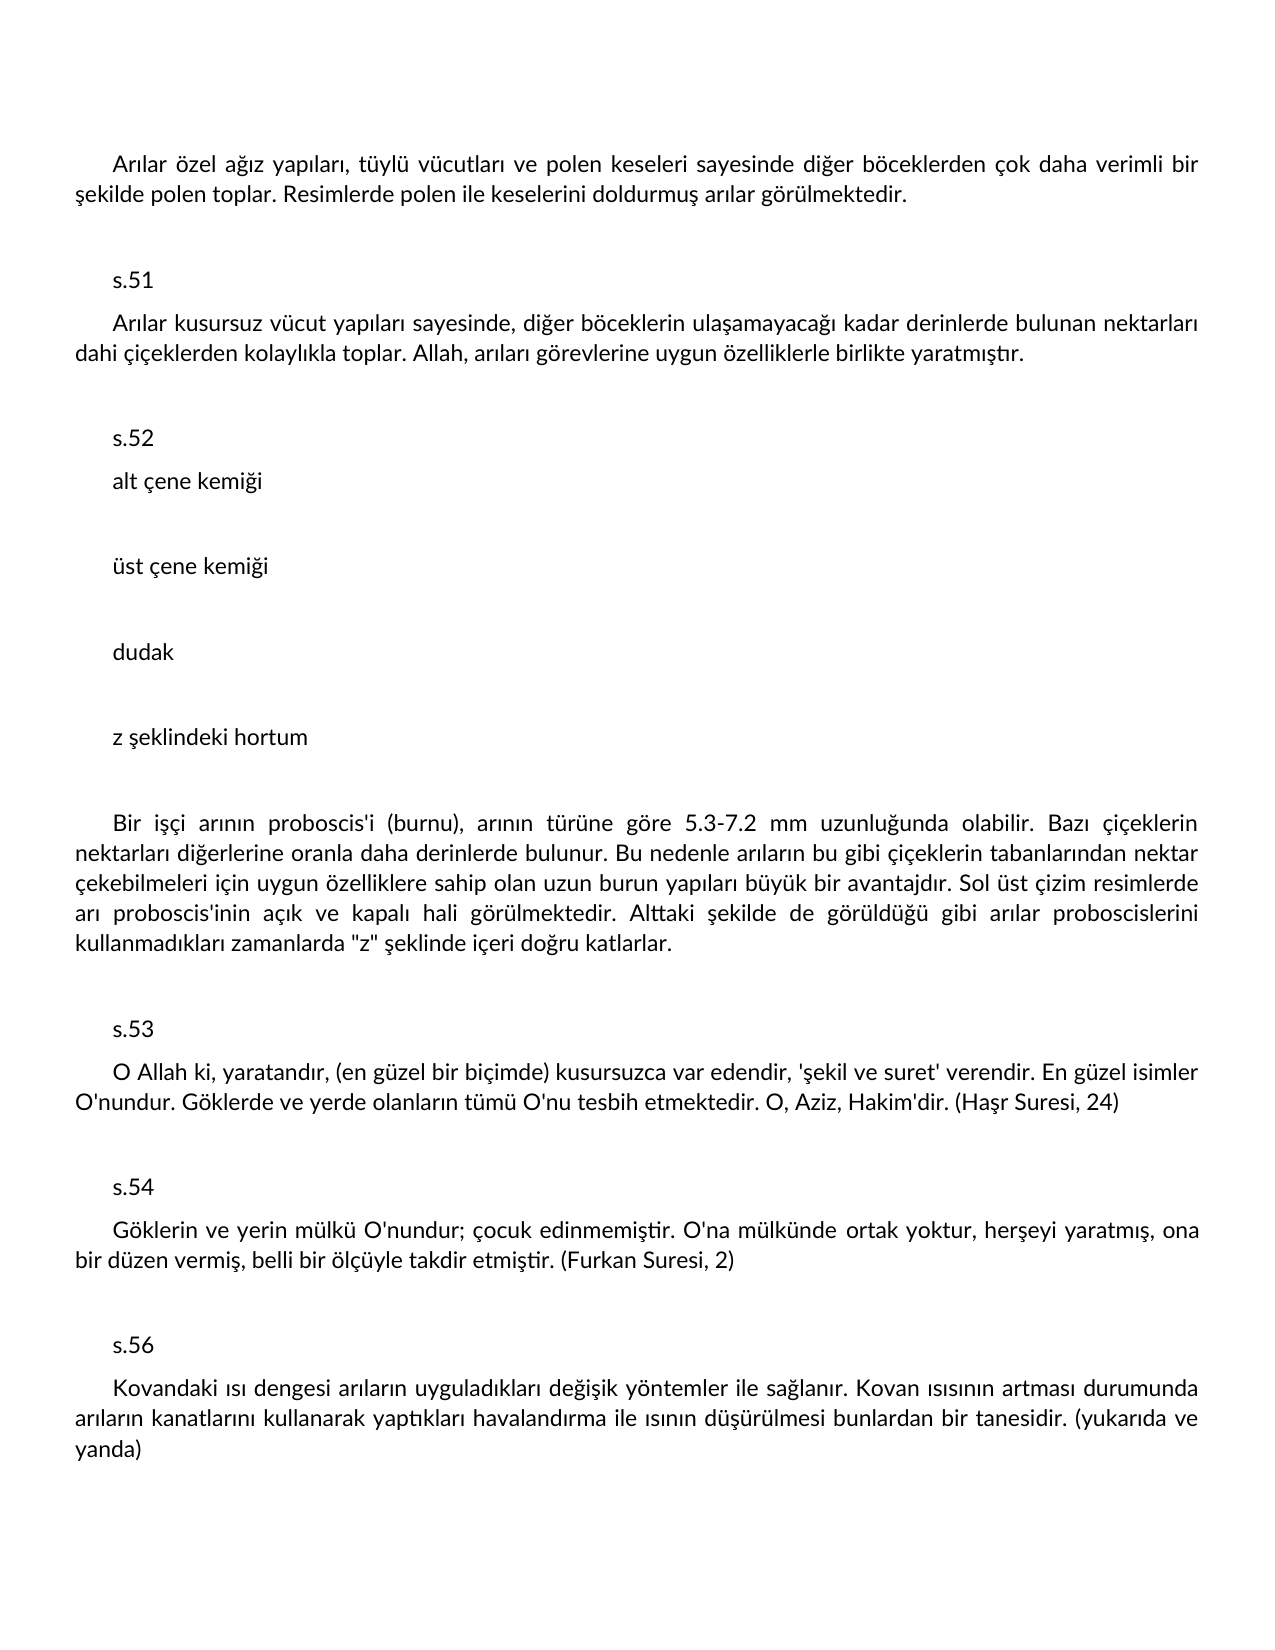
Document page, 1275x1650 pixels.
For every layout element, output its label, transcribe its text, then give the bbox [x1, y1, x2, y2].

text alt çene kemiği [75, 467, 1200, 494]
text s.51 [75, 266, 1200, 293]
text Arılar kusursuz vücut yapıları sayesinde, diğer böceklerin ulaşamayacağı kadar derinlerde bulunan nektarları dahi çiçeklerden kolaylıkla toplar. Allah, arıları görevlerine uygun özelliklerle birlikte yaratmıştır. [75, 308, 1200, 366]
text üst çene kemiği [75, 552, 1200, 579]
text O Allah ki, yaratandır, (en güzel bir biçimde) kusursuzca var edendir, 'şekil ve suret' verendir. En güzel isimler O'nundur. Göklerde ve yerde olanların tümü O'nu tesbih etmektedir. O, Aziz, Hakim'dir. (Haşr Suresi, 24) [75, 1057, 1200, 1115]
text s.54 [75, 1173, 1200, 1200]
text Arılar özel ağız yapıları, tüylü vücutları ve polen keseleri sayesinde diğer böceklerden çok daha verimli bir şekilde polen toplar. Resimlerde polen ile keselerini doldurmuş arılar görülmektedir. [75, 150, 1200, 208]
text dudak [75, 637, 1200, 665]
text s.56 [75, 1331, 1200, 1359]
text Göklerin ve yerin mülkü O'nundur; çocuk edinmemiştir. O'na mülkünde ortak yoktur, herşeyi yaratmış, ona bir düzen vermiş, belli bir ölçüyle takdir etmiştir. (Furkan Suresi, 2) [75, 1216, 1200, 1273]
text Bir işçi arının proboscis'i (burnu), arının türüne göre 5.3-7.2 mm uzunluğunda olabilir. Bazı çiçeklerin nektarları diğerlerine oranla daha derinlerde bulunur. Bu nedenle arıların bu gibi çiçeklerin tabanlarından nektar çekebilmeleri için uygun özelliklere sahip olan uzun burun yapıları büyük bir avantajdır. Sol üst çizim resimlerde arı proboscis'inin açık ve kapalı hali görülmektedir. Alttaki şekilde de görüldüğü gibi arılar proboscislerini kullanmadıkları zamanlarda "z" şeklinde içeri doğru katlarlar. [75, 808, 1200, 957]
text s.53 [75, 1014, 1200, 1042]
text Kovandaki ısı dengesi arıların uyguladıkları değişik yöntemler ile sağlanır. Kovan ısısının artması durumunda arıların kanatlarını kullanarak yaptıkları havalandırma ile ısının düşürülmesi bunlardan bir tanesidir. (yukarıda ve yanda) [75, 1374, 1200, 1462]
text z şeklindeki hortum [75, 723, 1200, 750]
text s.52 [75, 424, 1200, 451]
